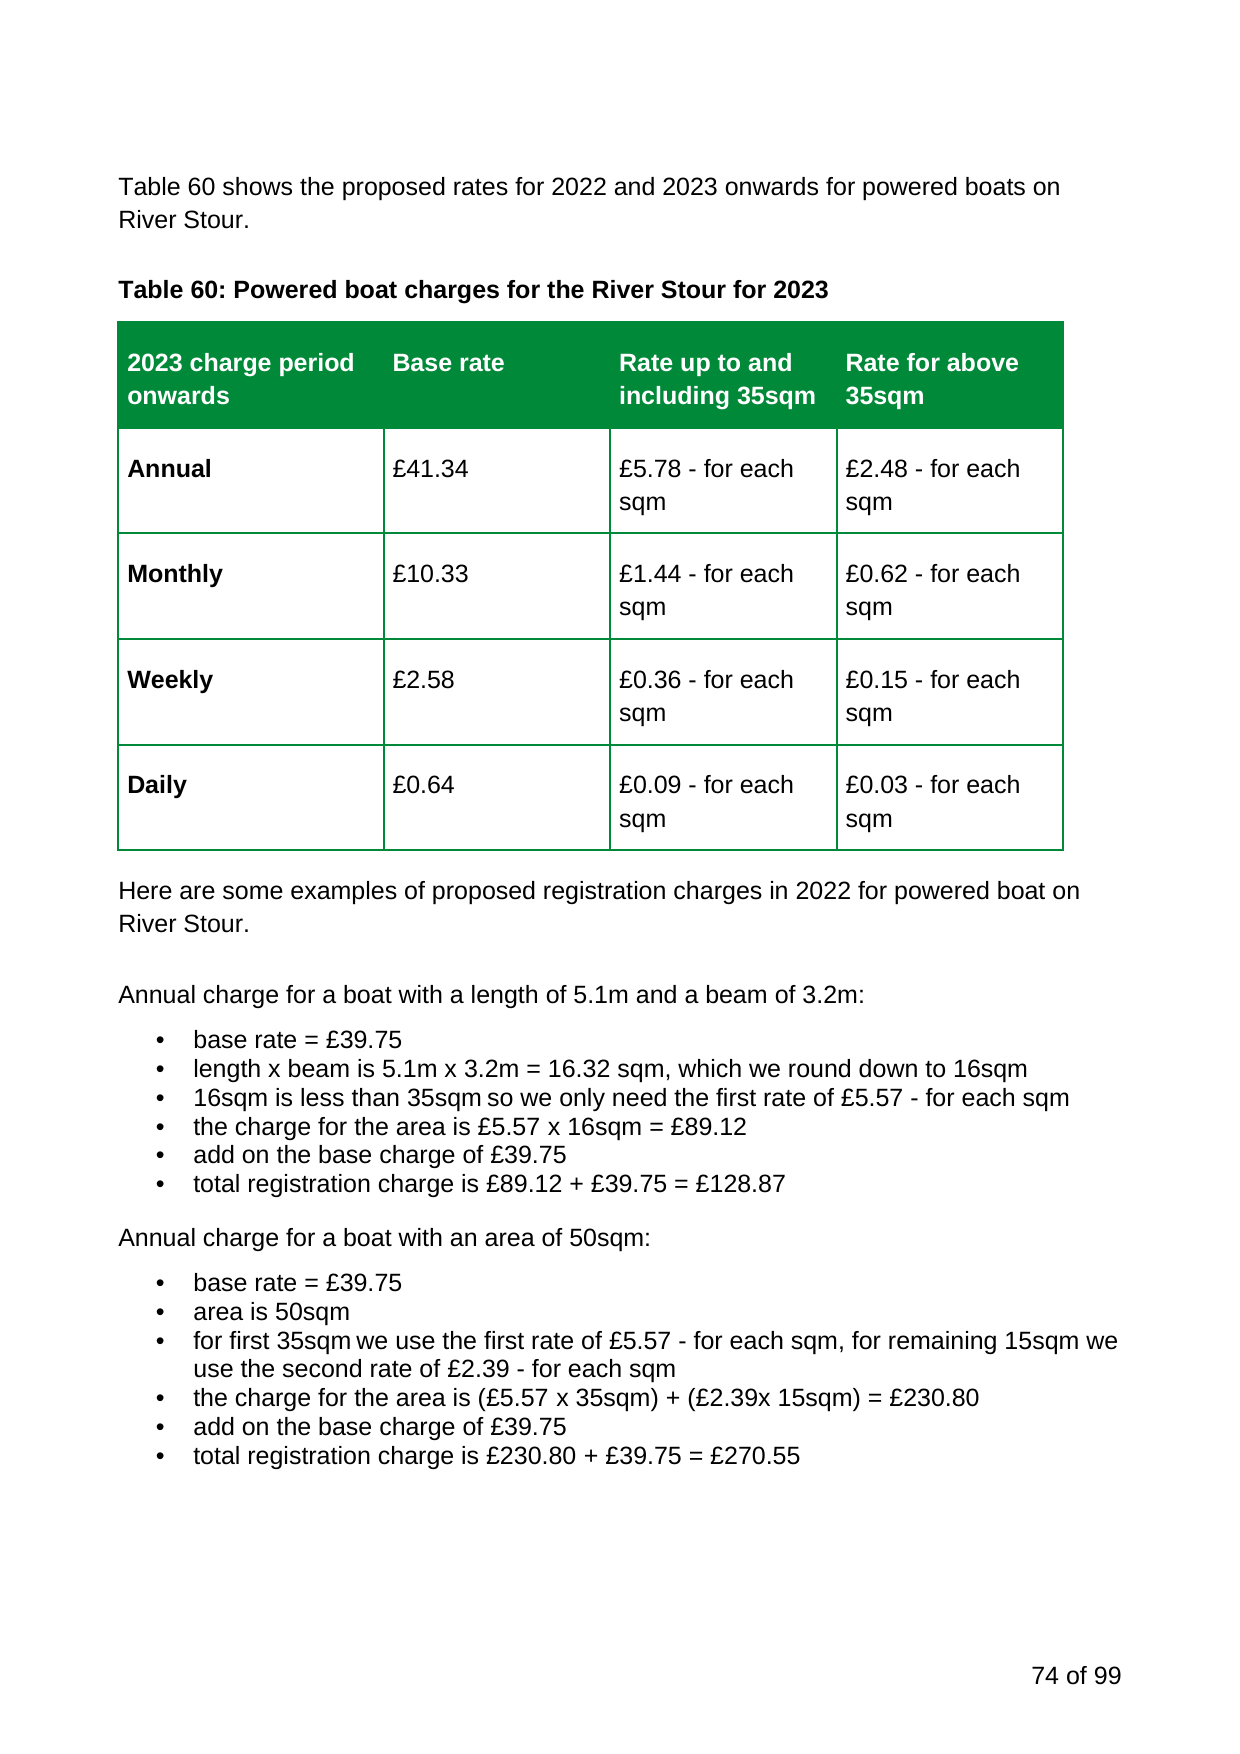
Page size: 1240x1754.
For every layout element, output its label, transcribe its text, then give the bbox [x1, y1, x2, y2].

text Table 60: Powered boat charges for the River Stour for 2023 [118, 275, 1121, 304]
list area is 50sqm [156, 1297, 1121, 1326]
table_cell Monthly [119, 534, 383, 638]
table_cell £0.09 - for each sqm [611, 746, 836, 849]
list base rate = £39.75 [156, 1025, 1121, 1054]
table_cell £0.64 [385, 746, 609, 849]
list add on the base charge of £39.75 [156, 1140, 1121, 1169]
list base rate = £39.75 [156, 1268, 1121, 1297]
list add on the base charge of £39.75 [156, 1412, 1121, 1441]
text Annual charge for a boat with a length of 5.1m and a beam of 3.2m: [118, 980, 1121, 1008]
list length x beam is 5.1m x 3.2m = 16.32 sqm, which we round down to 16sqm [156, 1054, 1121, 1083]
table_header 2023 charge period onwards [119, 323, 383, 427]
list the charge for the area is £5.57 x 16sqm = £89.12 [156, 1111, 1121, 1140]
list 16sqm is less than 35sqm so we only need the first rate of £5.57 - for each sqm [156, 1083, 1121, 1111]
list total registration charge is £230.80 + £39.75 = £270.55 [156, 1441, 1121, 1469]
table_cell £1.44 - for each sqm [611, 534, 836, 638]
table_header Rate for above 35sqm [838, 323, 1062, 427]
table_cell £0.15 - for each sqm [838, 640, 1062, 743]
list the charge for the area is (£5.57 x 35sqm) + (£2.39x 15sqm) = £230.80 [156, 1383, 1121, 1412]
table_cell Weekly [119, 640, 383, 743]
table_header Rate up to and including 35sqm [611, 323, 836, 427]
table_cell £10.33 [385, 534, 609, 638]
table_cell £0.62 - for each sqm [838, 534, 1062, 638]
text Table 60 shows the proposed rates for 2022 and 2023 onwards for powered boats on River Stour. [118, 172, 1121, 234]
list total registration charge is £89.12 + £39.75 = £128.87 [156, 1169, 1121, 1198]
text Here are some examples of proposed registration charges in 2022 for powered boat on River Stour. [118, 876, 1121, 938]
table_cell Annual [119, 429, 383, 532]
list for first 35sqm we use the first rate of £5.57 - for each sqm, for remaining 15sqm we use the second rate of £2.39 - for each sqm [156, 1326, 1121, 1383]
table_cell £2.58 [385, 640, 609, 743]
table_cell £0.36 - for each sqm [611, 640, 836, 743]
table_cell Daily [119, 746, 383, 849]
table_cell £41.34 [385, 429, 609, 532]
table_cell £5.78 - for each sqm [611, 429, 836, 532]
table_cell £2.48 - for each sqm [838, 429, 1062, 532]
table_cell £0.03 - for each sqm [838, 746, 1062, 849]
text Annual charge for a boat with an area of 50sqm: [118, 1223, 1121, 1251]
table_header Base rate [385, 323, 609, 427]
